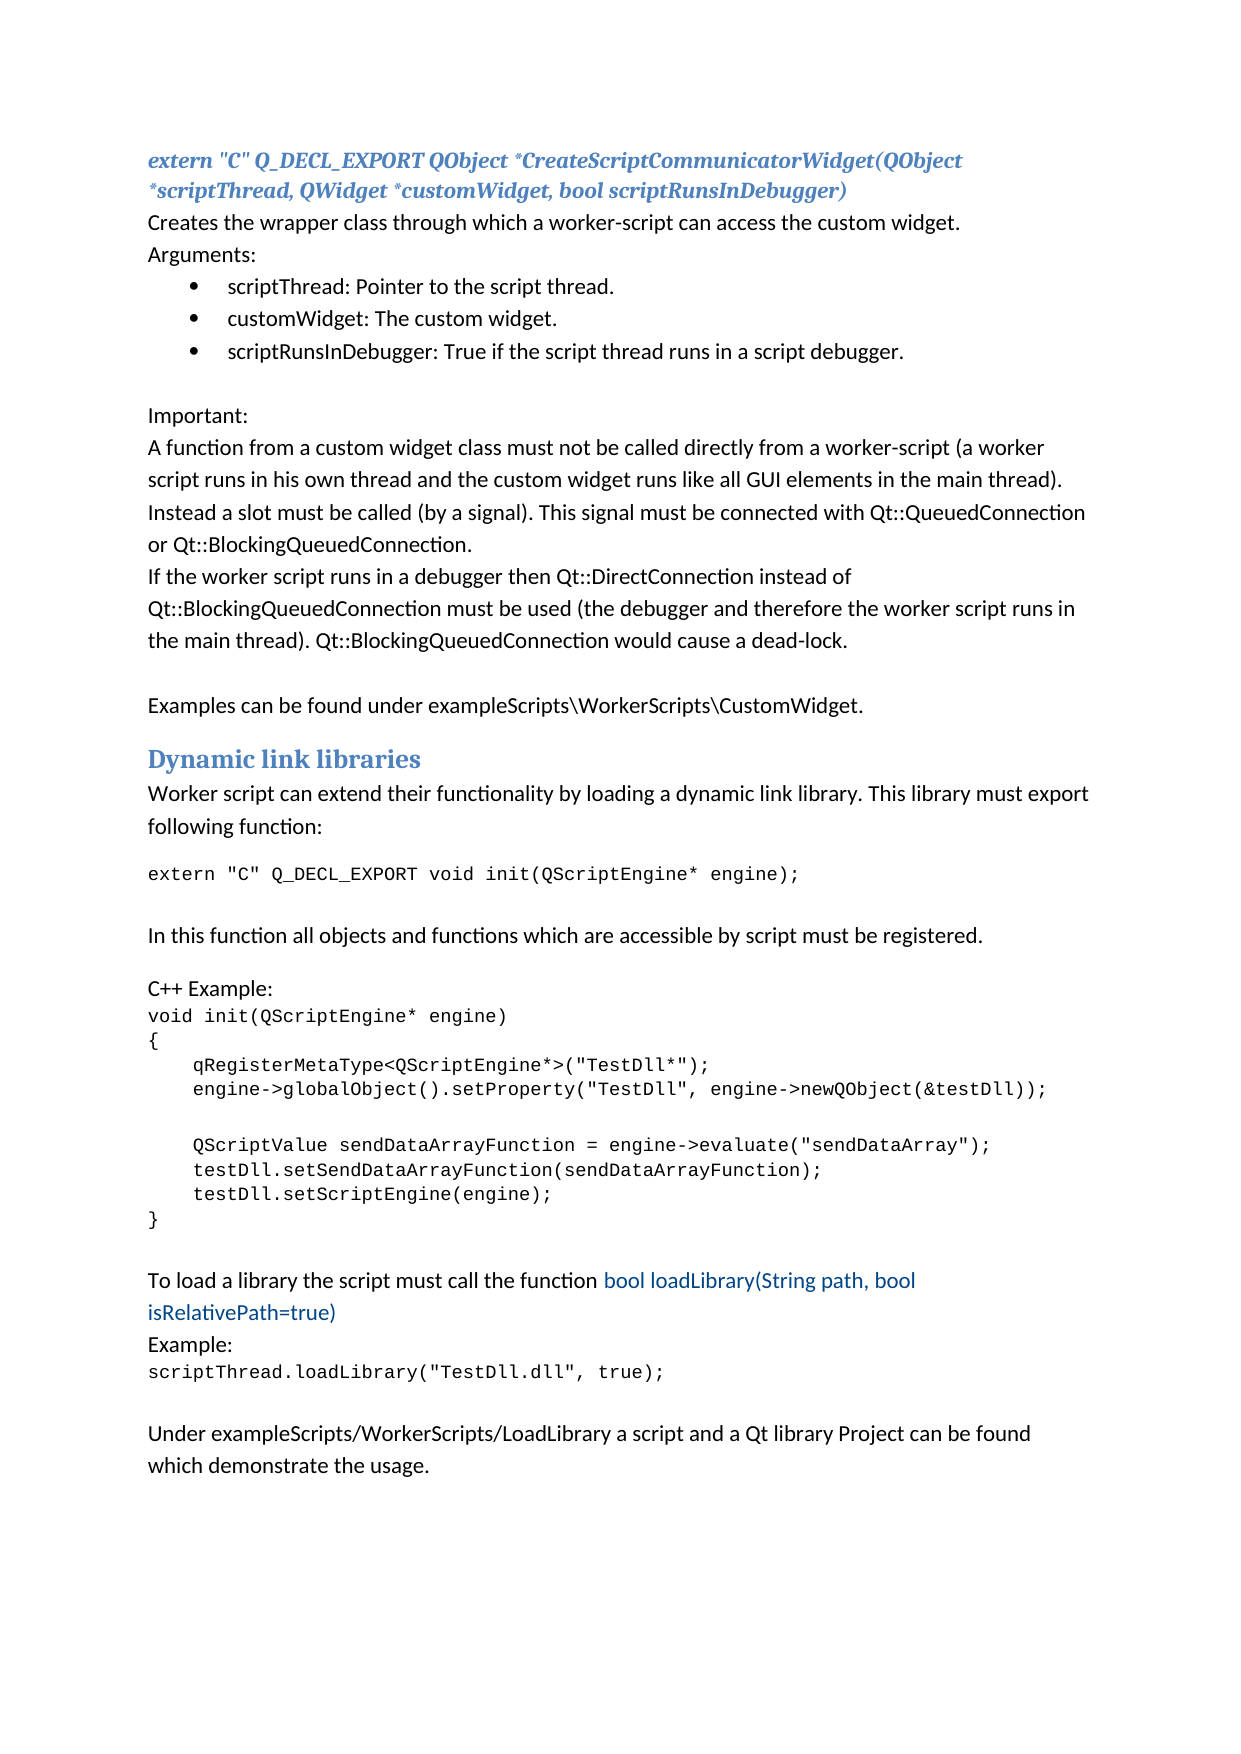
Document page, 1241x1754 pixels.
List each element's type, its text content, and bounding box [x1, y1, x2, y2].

text Important: A function from a custom widget class must not be called directly from a worker-script (a worker script runs in his own thread and the custom widget runs like all GUI elements in the main thread). Instead a slot must be called (by a signal). This signal must be connected with Qt::QueuedConnection or Qt::BlockingQueuedConnection. [148, 401, 1093, 558]
text Examples can be found under exampleScripts\WorkerScripts\CustomWidget. [148, 691, 1093, 719]
text { [148, 1031, 1093, 1052]
text void init(QScriptEngine* engine) [148, 1007, 1093, 1028]
subtitle extern "C" Q_DECL_EXPORT QObject *CreateScriptCommunicatorWidget(QObject *scriptThread, QWidget *customWidget, bool scriptRunsInDebugger) [148, 148, 1093, 204]
text Worker script can extend their functionality by loading a dynamic link library. This library must export following function: [148, 779, 1093, 840]
text Arguments: [148, 240, 1093, 268]
text testDll.setSendDataArrayFunction(sendDataArrayFunction); [148, 1161, 1093, 1182]
text extern "C" Q_DECL_EXPORT void init(QScriptEngine* engine); [148, 865, 1093, 886]
subtitle Dynamic link libraries [148, 744, 1093, 775]
text Example: [148, 1330, 1093, 1358]
text } [148, 1209, 1093, 1231]
text testDll.setScriptEngine(engine); [148, 1185, 1093, 1206]
text If the worker script runs in a debugger then Qt::DirectConnection instead of Qt::BlockingQueuedConnection must be used (the debugger and therefore the worker script runs in the main thread). Qt::BlockingQueuedConnection would cause a dead-lock. [148, 562, 1093, 654]
text Creates the wrapper class through which a worker-script can access the custom widget. [148, 208, 1093, 236]
text engine->globalObject().setProperty("TestDll", engine->newQObject(&testDll)); [148, 1080, 1093, 1101]
text Under exampleScripts/WorkerScripts/LoadLibrary a script and a Qt library Project can be found which demonstrate the usage. [148, 1419, 1093, 1479]
text qRegisterMetaType<QScriptEngine*>("TestDll*"); [148, 1055, 1093, 1077]
list scriptThread: Pointer to the script thread. [190, 272, 1093, 300]
list scriptRunsInDebugger: True if the script thread runs in a script debugger. [190, 337, 1093, 365]
text C++ Example: [148, 974, 1093, 1002]
text scriptThread.loadLibrary("TestDll.dll", true); [148, 1362, 1093, 1384]
text In this function all objects and functions which are accessible by script must be registered. [148, 921, 1093, 949]
list customWidget: The custom widget. [190, 304, 1093, 333]
text QScriptValue sendDataArrayFunction = engine->evaluate("sendDataArray"); [148, 1136, 1093, 1157]
text To load a library the script must call the function bool loadLibrary(String path, bool isRelativePath=true) [148, 1266, 1093, 1326]
